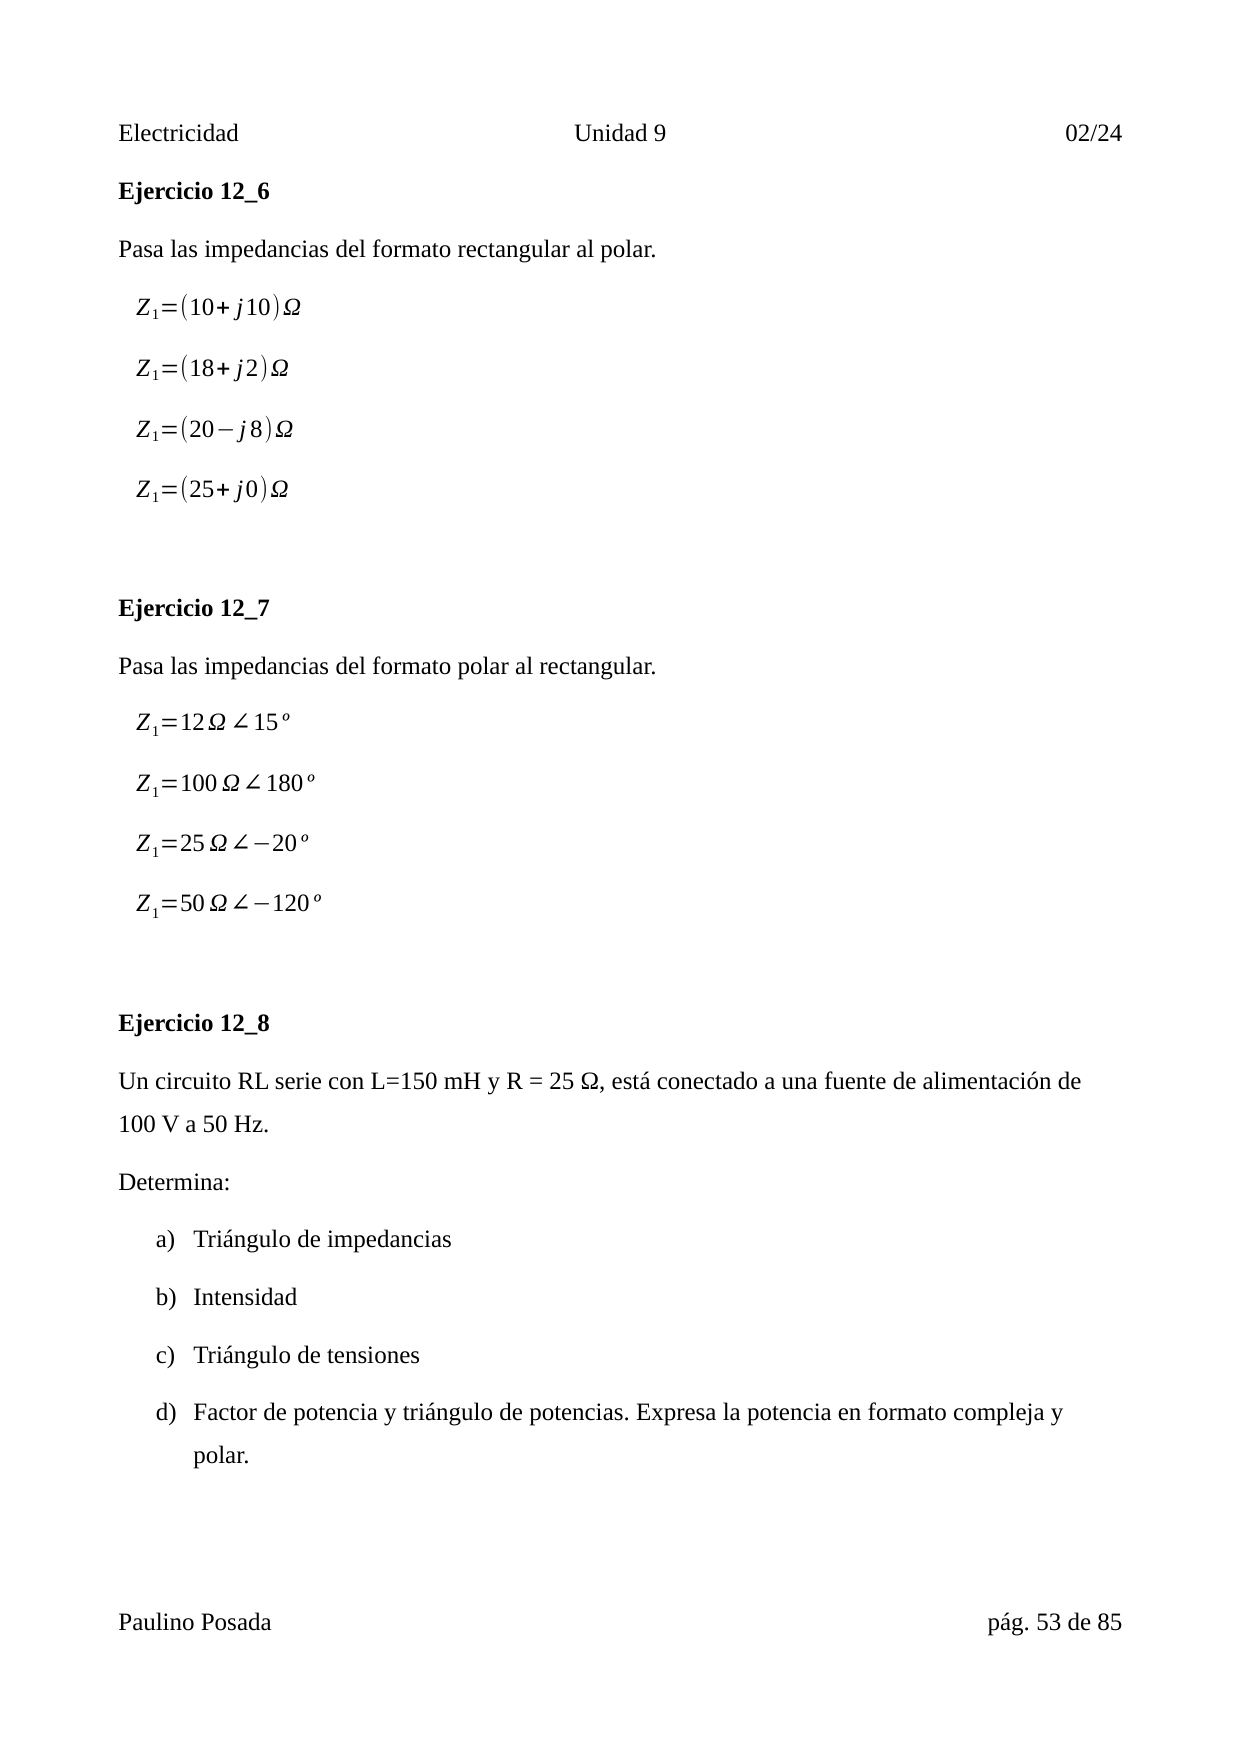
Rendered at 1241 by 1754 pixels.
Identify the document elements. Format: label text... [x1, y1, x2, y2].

list Triángulo de impedancias [156, 1224, 1122, 1253]
text Un circuito RL serie con L=150 mH y R = 25 Ω, está conectado a una fuente de alimentación de 100 V a 50 Hz. [118, 1066, 1122, 1138]
text Pasa las impedancias del formato polar al rectangular. [118, 651, 1122, 680]
text Determina: [118, 1167, 1122, 1195]
text Pasa las impedancias del formato rectangular al polar. [118, 234, 1122, 263]
text Ejercicio 12_8 [118, 1008, 1122, 1037]
text Ejercicio 12_7 [118, 593, 1122, 622]
list Intensidad [156, 1282, 1122, 1311]
list Triángulo de tensiones [156, 1340, 1122, 1368]
text Ejercicio 12_6 [118, 176, 1122, 205]
list Factor de potencia y triángulo de potencias. Expresa la potencia en formato compleja y polar. [156, 1397, 1122, 1469]
